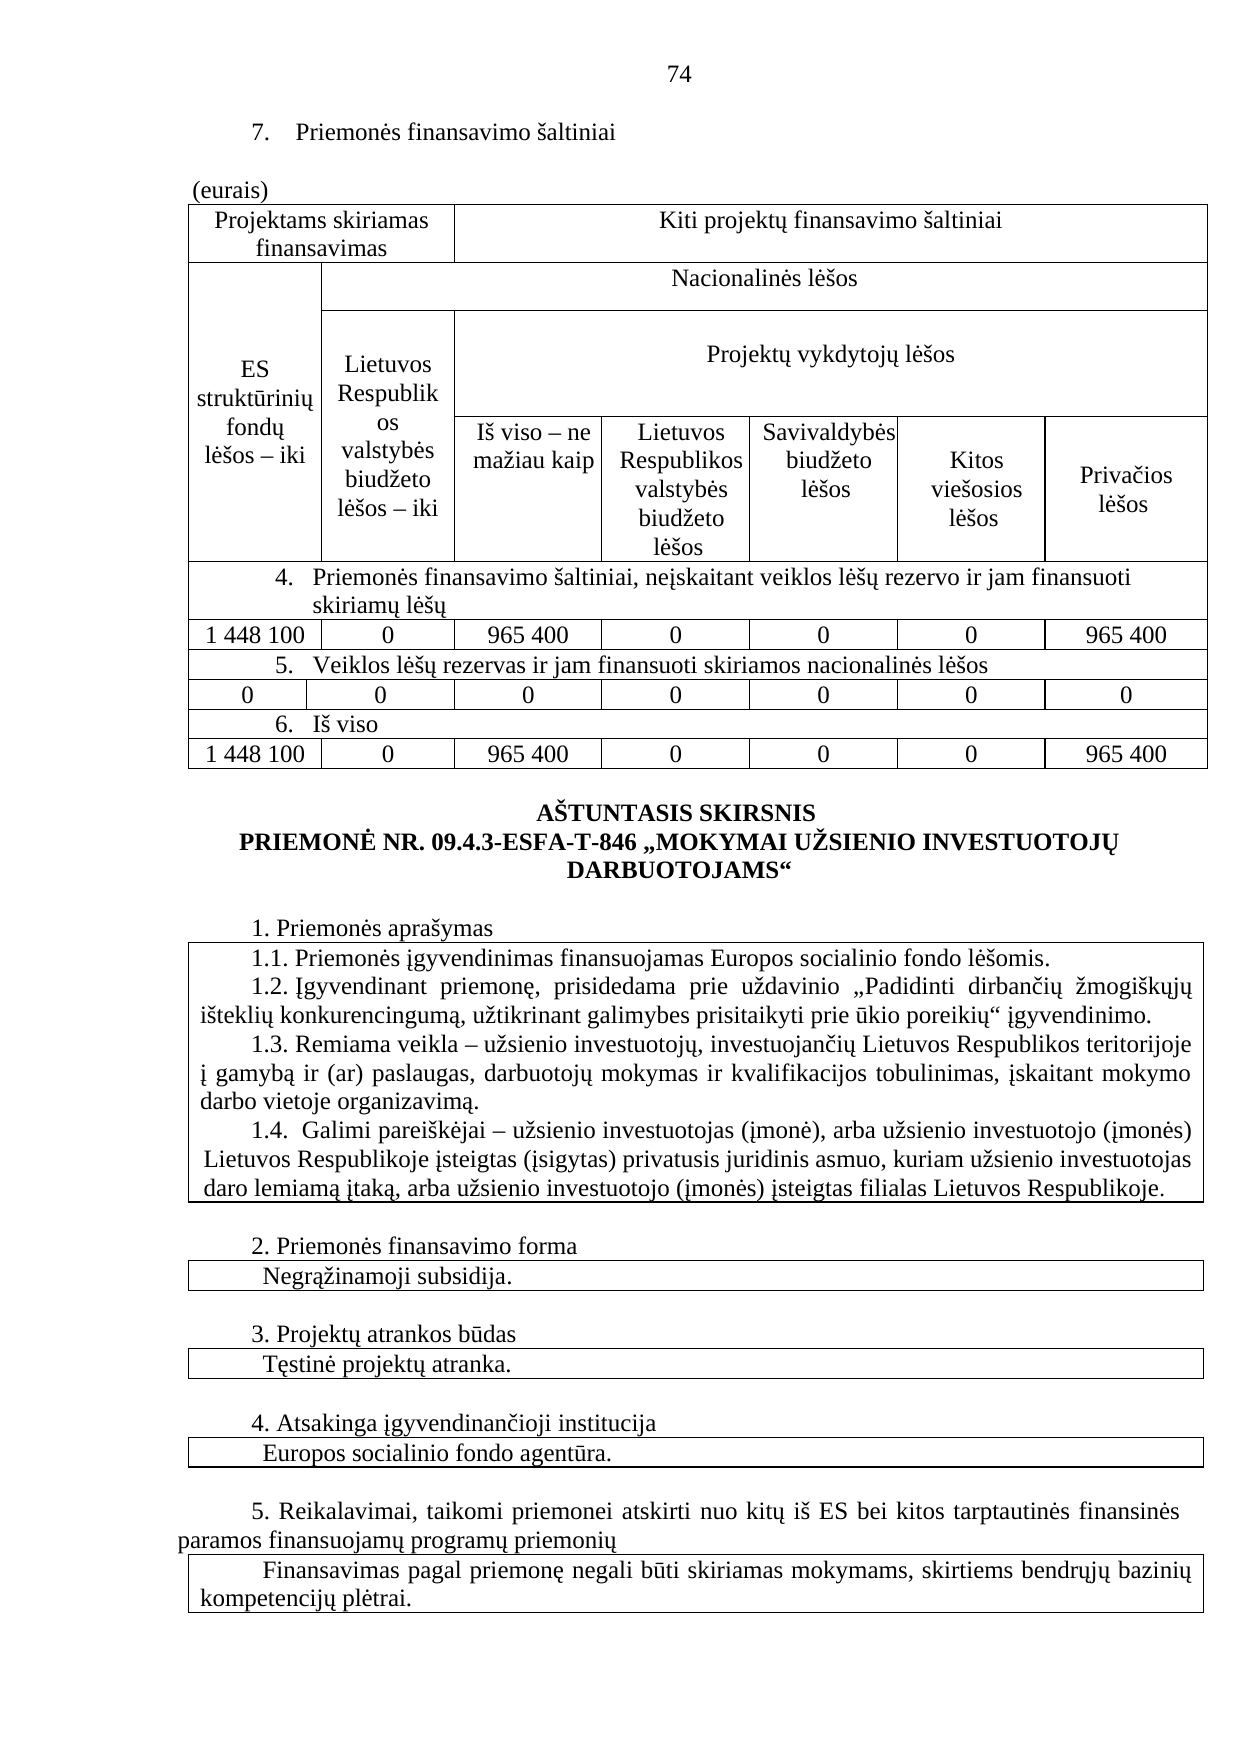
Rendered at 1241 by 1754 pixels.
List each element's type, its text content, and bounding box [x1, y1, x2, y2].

text (eurais) [177, 146, 904, 204]
table_cell 1.3. Remiama veikla – užsienio investuotojų, investuojančių Lietuvos Respublikos teritorijoje į gamybą ir (ar) paslaugas, darbuotojų mokymas ir kvalifikacijos tobulinimas, įskaitant mokymo darbo vietoje organizavimą. [189, 1029, 1203, 1115]
table_cell 5. Veiklos lėšų rezervas ir jam finansuoti skiriamos nacionalinės lėšos [189, 650, 1207, 679]
table_header Projektams skiriamas finansavimas [189, 205, 454, 262]
table_cell 965 400 [1046, 620, 1207, 649]
text 1. Priemonės aprašymas [177, 913, 1181, 942]
table_cell Iš viso – ne mažiau kaip [455, 417, 601, 561]
text 2. Priemonės finansavimo forma [177, 1231, 1181, 1260]
table_header 1.1. Priemonės įgyvendinimas finansuojamas Europos socialinio fondo lėšomis. [189, 943, 1203, 971]
table_header Europos socialinio fondo agentūra. [189, 1438, 1203, 1466]
table_cell Lietuvos Respublikos valstybės biudžeto lėšos – iki [322, 311, 454, 561]
text PRIEMONĖ NR. 09.4.3-ESFA-T-846 „MOKYMAI UŽSIENIO INVESTUOTOJŲ DARBUOTOJAMS“ [177, 827, 1181, 884]
table_header Finansavimas pagal priemonę negali būti skiriamas mokymams, skirtiems bendrųjų bazinių kompetencijų plėtrai. [189, 1555, 1203, 1612]
table_cell 6. Iš viso [189, 710, 1207, 738]
table_cell Savivaldybės biudžeto lėšos [750, 417, 897, 561]
table_cell 4. Priemonės finansavimo šaltiniai, neįskaitant veiklos lėšų rezervo ir jam finansuoti skiriamų lėšų [189, 562, 1207, 619]
table_cell Projektų vykdytojų lėšos [455, 311, 1207, 416]
text 7. Priemonės finansavimo šaltiniai [251, 117, 1181, 146]
table_cell Privačios lėšos [1046, 417, 1207, 561]
table_cell 965 400 [1046, 739, 1207, 768]
table_cell 965 400 [455, 620, 601, 649]
table_cell 0 [602, 739, 749, 768]
table_cell Lietuvos Respublikos valstybės biudžeto lėšos [602, 417, 749, 561]
table_cell 0 [750, 739, 897, 768]
table_cell Kitos viešosios lėšos [898, 417, 1044, 561]
table_cell Nacionalinės lėšos [322, 263, 1207, 309]
table_cell 0 [898, 739, 1044, 768]
table_cell 0 [322, 739, 454, 768]
text 4. Atsakinga įgyvendinančioji institucija [177, 1408, 1181, 1437]
text 3. Projektų atrankos būdas [177, 1319, 1181, 1348]
table_cell ES struktūrinių fondų lėšos – iki [189, 263, 321, 561]
table_cell 0 [322, 620, 454, 649]
table_cell 0 [602, 680, 749, 708]
table_cell 965 400 [455, 739, 601, 768]
table_cell 0 [898, 620, 1044, 649]
table_header Tęstinė projektų atranka. [189, 1349, 1203, 1378]
table_cell 0 [1046, 680, 1207, 708]
table_cell 1 448 100 [189, 620, 321, 649]
table_cell 0 [750, 620, 897, 649]
text AŠTUNTASIS SKIRSNIS [177, 798, 1181, 827]
table_header Negrąžinamoji subsidija. [189, 1261, 1203, 1290]
table_cell 0 [307, 680, 454, 708]
table_cell 1.4. Galimi pareiškėjai – užsienio investuotojas (įmonė), arba užsienio investuotojo (įmonės) Lietuvos Respublikoje įsteigtas (įsigytas) privatusis juridinis asmuo, kuriam užsienio investuotojas daro lemiamą įtaką, arba užsienio investuotojo (įmonės) įsteigtas filialas Lietuvos Respublikoje. [189, 1115, 1203, 1201]
table_cell 0 [750, 680, 897, 708]
text 5. Reikalavimai, taikomi priemonei atskirti nuo kitų iš ES bei kitos tarptautinės finansinės paramos finansuojamų programų priemonių [177, 1496, 1181, 1554]
table_cell 0 [189, 680, 306, 708]
table_cell 1.2. Įgyvendinant priemonę, prisidedama prie uždavinio „Padidinti dirbančių žmogiškųjų išteklių konkurencingumą, užtikrinant galimybes prisitaikyti prie ūkio poreikių“ įgyvendinimo. [189, 971, 1203, 1029]
table_cell 0 [455, 680, 601, 708]
table_cell 0 [602, 620, 749, 649]
table_cell 1 448 100 [189, 739, 321, 768]
table_cell 0 [898, 680, 1044, 708]
table_header Kiti projektų finansavimo šaltiniai [455, 205, 1207, 262]
